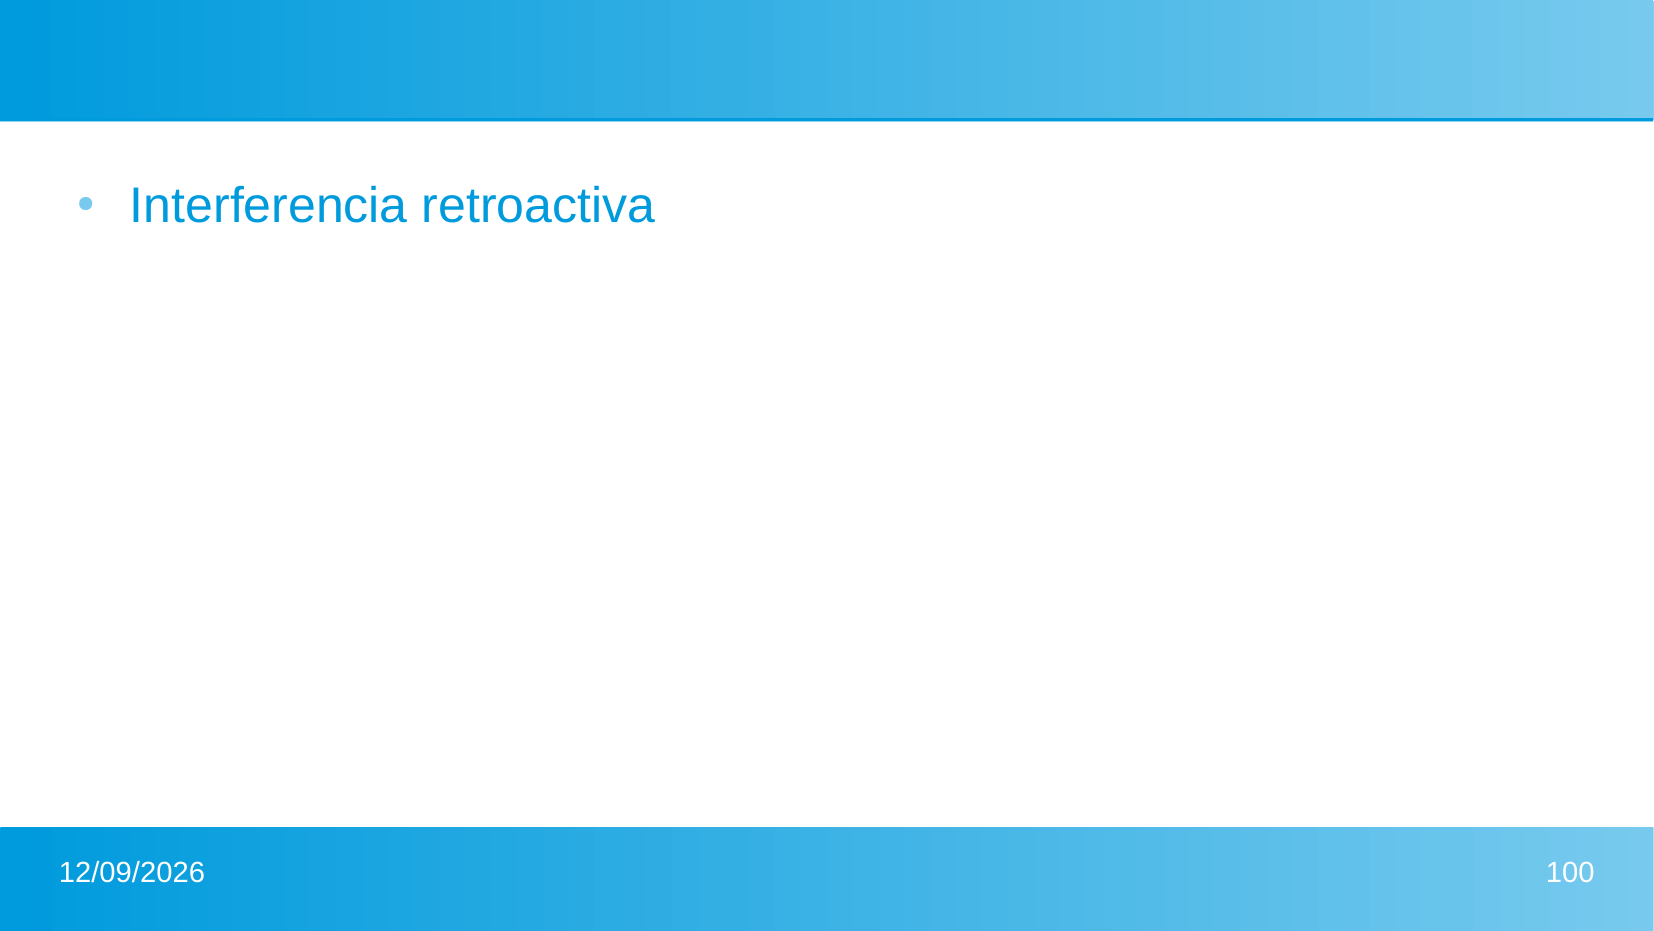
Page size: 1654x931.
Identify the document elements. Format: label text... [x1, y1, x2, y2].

list Interferencia retroactiva [59, 177, 1595, 768]
